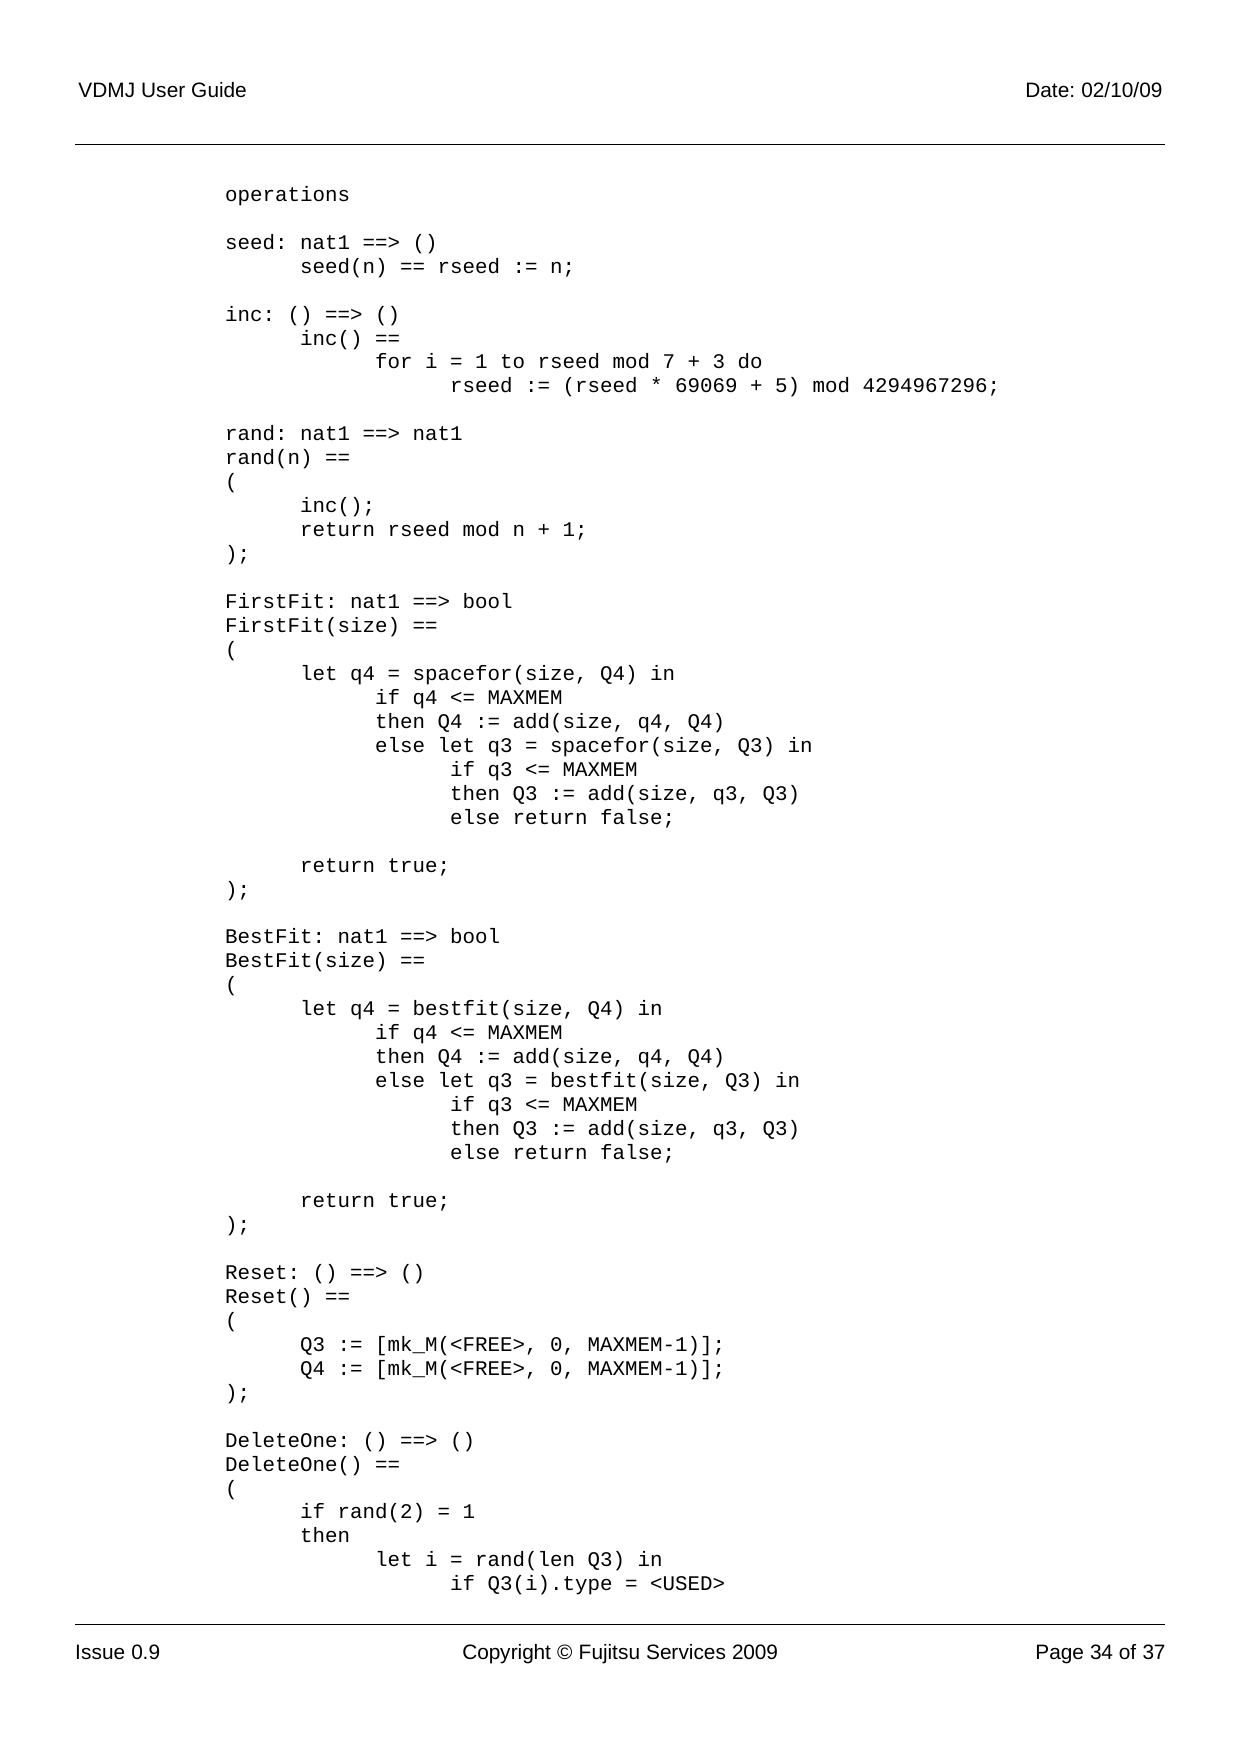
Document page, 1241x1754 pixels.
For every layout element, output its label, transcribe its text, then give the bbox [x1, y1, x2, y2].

text Reset() == [225, 1286, 1165, 1310]
text then Q4 := add(size, q4, Q4) [225, 1046, 1165, 1070]
text then Q3 := add(size, q3, Q3) [225, 783, 1165, 807]
text else return false; [225, 1142, 1165, 1166]
text return rseed mod n + 1; [225, 519, 1165, 543]
text Q4 := [mk_M(<FREE>, 0, MAXMEM-1)]; [225, 1358, 1165, 1382]
text if q3 <= MAXMEM [225, 759, 1165, 783]
text else return false; [225, 807, 1165, 831]
text ( [225, 974, 1165, 998]
text then [225, 1525, 1165, 1549]
text else let q3 = spacefor(size, Q3) in [225, 735, 1165, 759]
text ( [225, 1310, 1165, 1334]
text Reset: () ==> () [225, 1262, 1165, 1286]
text ); [225, 1214, 1165, 1238]
text ( [225, 1477, 1165, 1501]
text rand(n) == [225, 447, 1165, 471]
text let q4 = bestfit(size, Q4) in [225, 998, 1165, 1022]
text ); [225, 1382, 1165, 1406]
text inc: () ==> () [225, 303, 1165, 327]
text if q4 <= MAXMEM [225, 1022, 1165, 1046]
text rand: nat1 ==> nat1 [225, 423, 1165, 447]
text else let q3 = bestfit(size, Q3) in [225, 1070, 1165, 1094]
text DeleteOne: () ==> () [225, 1429, 1165, 1453]
text inc() == [225, 327, 1165, 351]
text ); [225, 543, 1165, 567]
text if Q3(i).type = <USED> [225, 1573, 1165, 1597]
text then Q3 := add(size, q3, Q3) [225, 1118, 1165, 1142]
text rseed := (rseed * 69069 + 5) mod 4294967296; [225, 375, 1165, 399]
text inc(); [225, 495, 1165, 519]
text DeleteOne() == [225, 1453, 1165, 1477]
text then Q4 := add(size, q4, Q4) [225, 711, 1165, 735]
text FirstFit(size) == [225, 615, 1165, 639]
text if q3 <= MAXMEM [225, 1094, 1165, 1118]
text operations [225, 184, 1165, 208]
text let i = rand(len Q3) in [225, 1549, 1165, 1573]
text ( [225, 639, 1165, 663]
text if rand(2) = 1 [225, 1501, 1165, 1525]
text BestFit(size) == [225, 950, 1165, 974]
text return true; [225, 1190, 1165, 1214]
text return true; [225, 854, 1165, 878]
text BestFit: nat1 ==> bool [225, 926, 1165, 950]
text FirstFit: nat1 ==> bool [225, 591, 1165, 615]
text let q4 = spacefor(size, Q4) in [225, 663, 1165, 687]
text ( [225, 471, 1165, 495]
text if q4 <= MAXMEM [225, 687, 1165, 711]
text Q3 := [mk_M(<FREE>, 0, MAXMEM-1)]; [225, 1334, 1165, 1358]
text ); [225, 878, 1165, 902]
text seed: nat1 ==> () [225, 232, 1165, 256]
text seed(n) == rseed := n; [225, 256, 1165, 279]
text for i = 1 to rseed mod 7 + 3 do [225, 351, 1165, 375]
